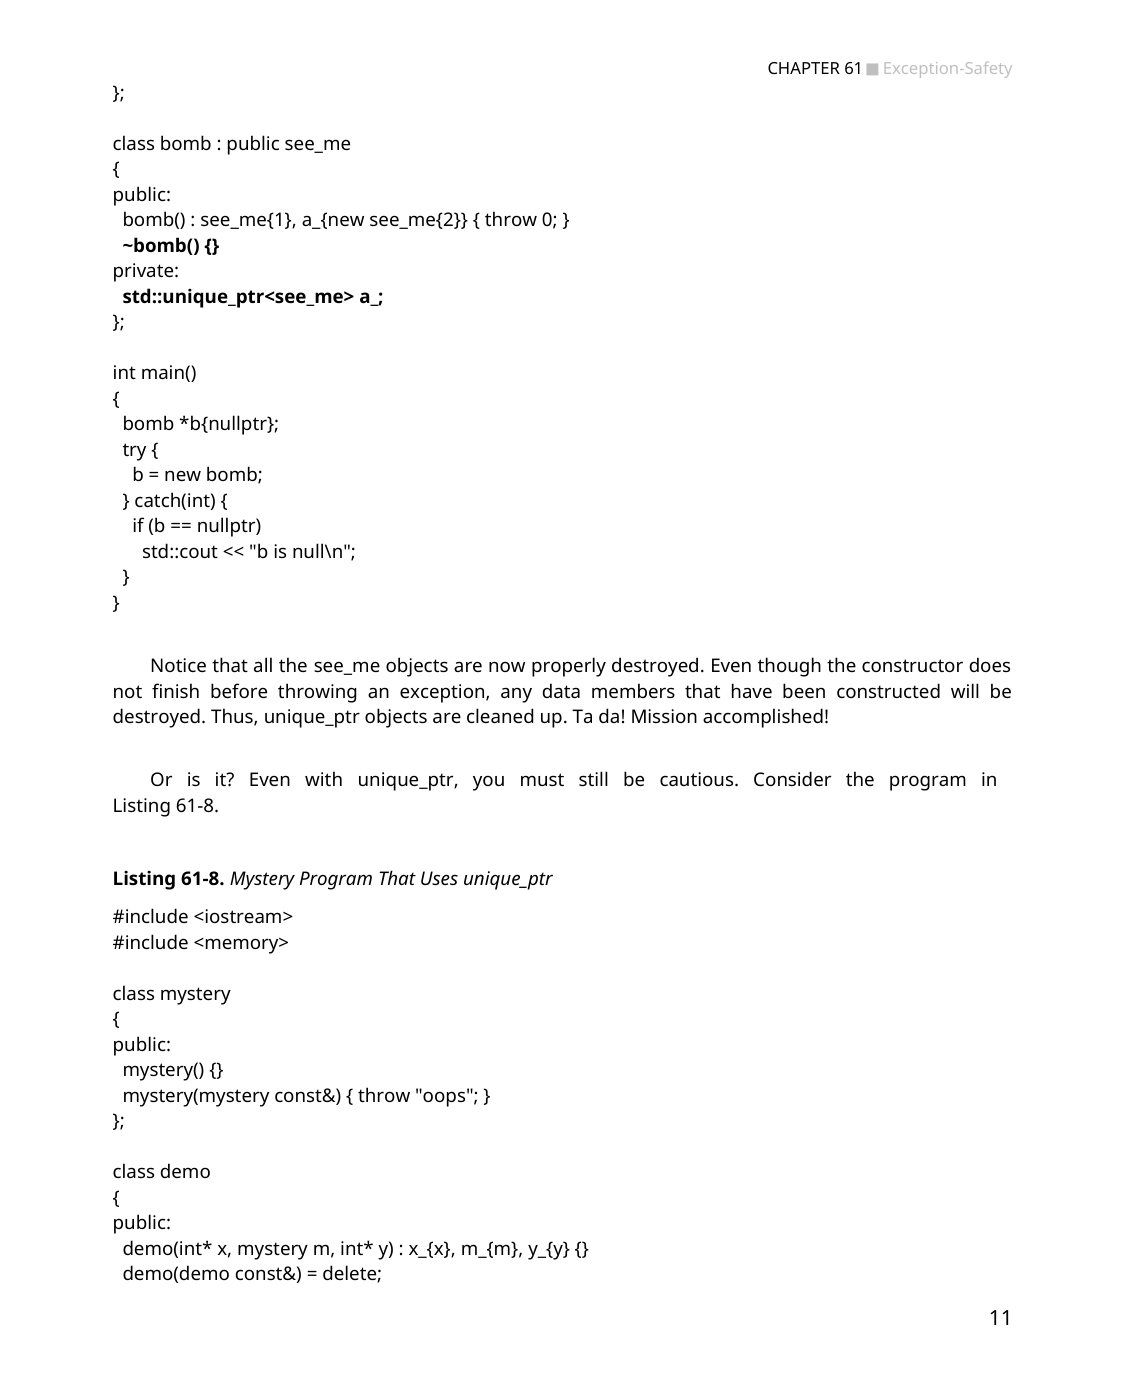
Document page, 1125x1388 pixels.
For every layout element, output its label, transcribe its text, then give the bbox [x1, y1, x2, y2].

text Listing 61-8. Mystery Program That Uses unique_ptr [112, 865, 1012, 891]
text int main() [112, 360, 1012, 385]
text Or is it? Even with unique_ptr, you must still be cautious. Consider the program in Listing 61-8. [112, 766, 1012, 817]
text #include <memory> [112, 929, 1012, 954]
text Notice that all the see_me objects are now properly destroyed. Even though the constructor does not finish before throwing an exception, any data members that have been constructed will be destroyed. Thus, unique_ptr objects are cleaned up. Ta da! Mission accomplished! [112, 652, 1012, 729]
text bomb() : see_me{1}, a_{new see_me{2}} { throw 0; } [112, 207, 1012, 232]
text try { [112, 436, 1012, 462]
text { [112, 385, 1012, 411]
text mystery(mystery const&) { throw "oops"; } [112, 1082, 1012, 1108]
text std::cout << "b is null\n"; [112, 538, 1012, 564]
text { [112, 156, 1012, 181]
text ~bomb() {} [112, 232, 1012, 258]
text class demo [112, 1159, 1012, 1184]
text std::unique_ptr<see_me> a_; [112, 283, 1012, 309]
text public: [112, 181, 1012, 207]
text { [112, 1184, 1012, 1210]
text } catch(int) { [112, 487, 1012, 513]
text b = new bomb; [112, 462, 1012, 487]
text }; [112, 1108, 1012, 1133]
text mystery() {} [112, 1057, 1012, 1082]
text } [112, 589, 1012, 615]
text }; [112, 309, 1012, 334]
text class bomb : public see_me [112, 130, 1012, 156]
text public: [112, 1210, 1012, 1235]
text demo(demo const&) = delete; [112, 1261, 1012, 1286]
text #include <iostream> [112, 903, 1012, 929]
text { [112, 1006, 1012, 1031]
text }; [112, 79, 1012, 104]
text public: [112, 1031, 1012, 1057]
text demo(int* x, mystery m, int* y) : x_{x}, m_{m}, y_{y} {} [112, 1235, 1012, 1261]
text bomb *b{nullptr}; [112, 411, 1012, 436]
text if (b == nullptr) [112, 513, 1012, 538]
text class mystery [112, 980, 1012, 1006]
text } [112, 564, 1012, 589]
text private: [112, 258, 1012, 283]
